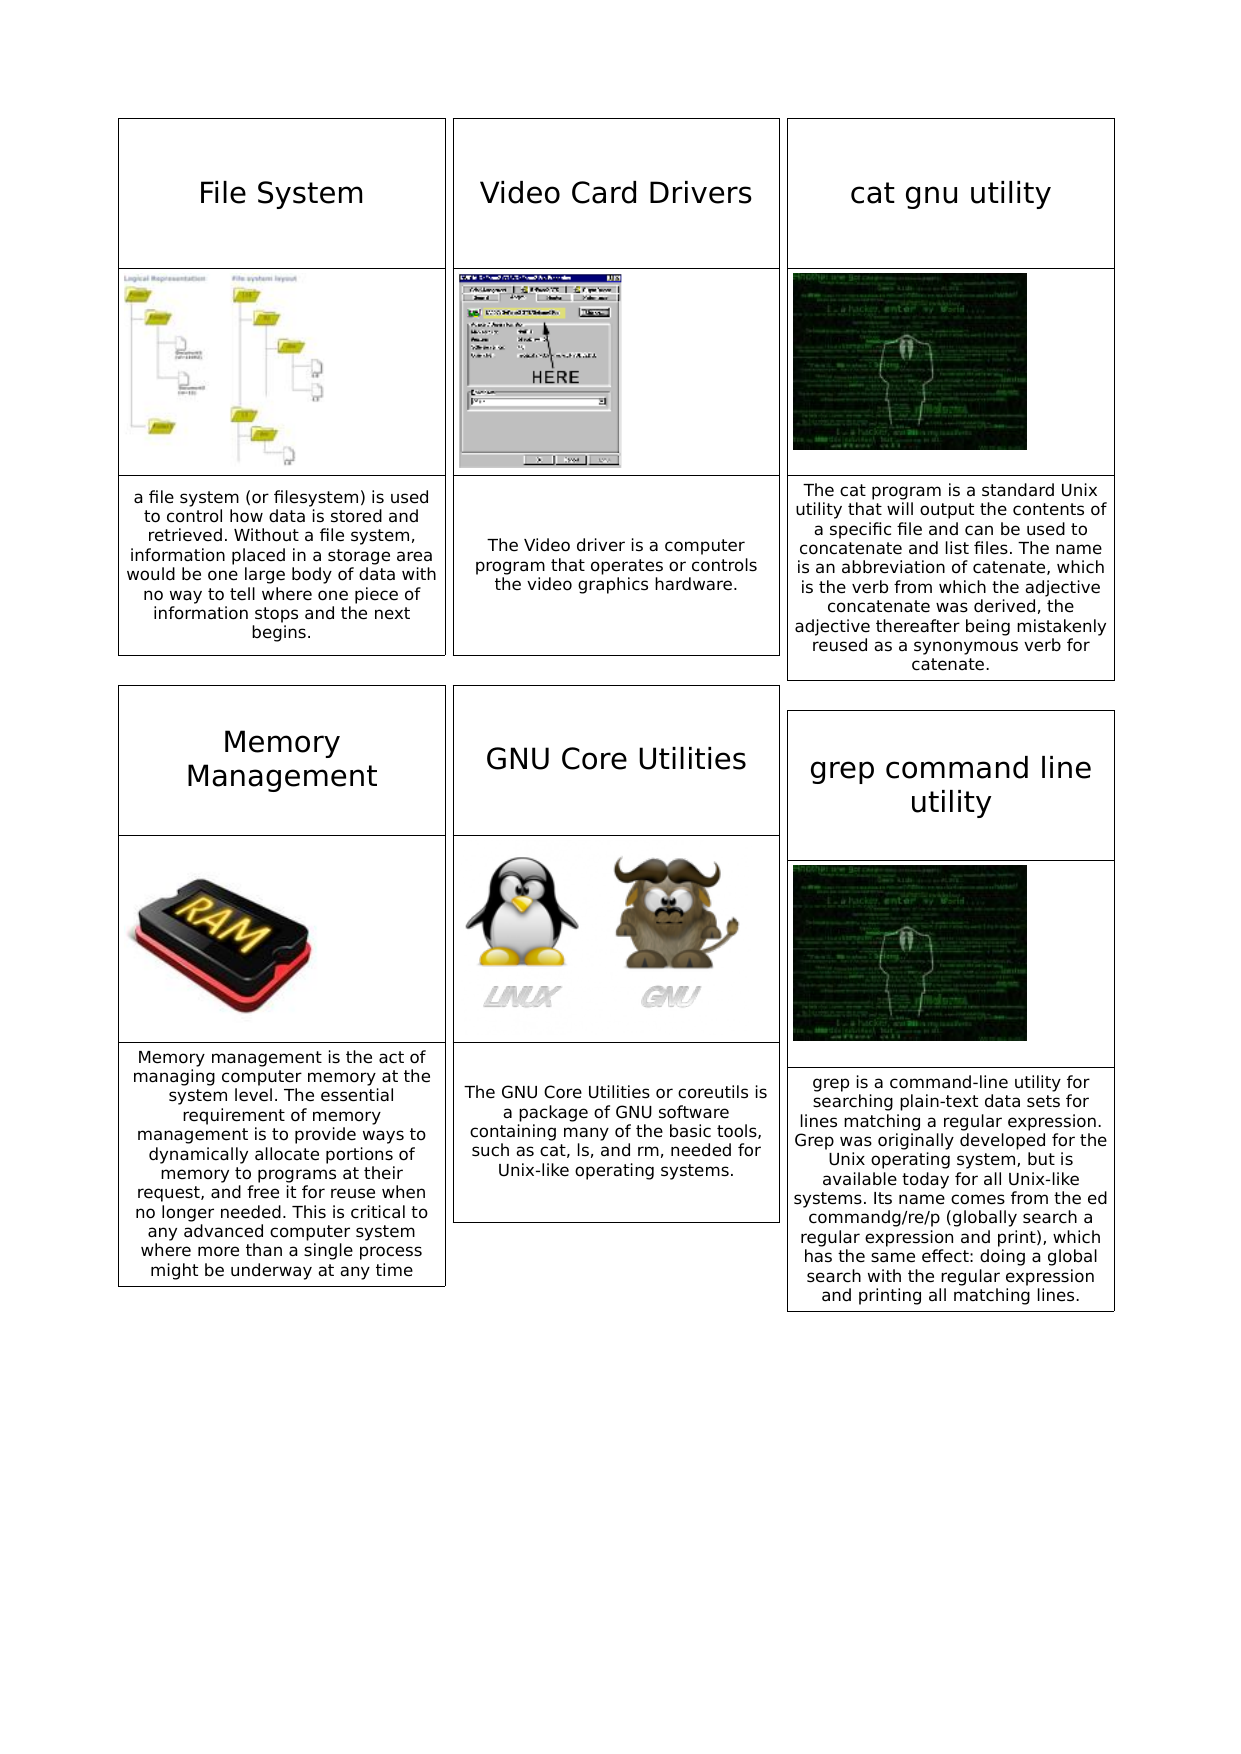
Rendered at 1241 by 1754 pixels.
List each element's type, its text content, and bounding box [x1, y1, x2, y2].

table_cell [788, 269, 1114, 475]
table_cell The Video driver is a computer program that operates or controls the video graphics hardware. [454, 476, 779, 655]
table_cell [788, 861, 1114, 1067]
table_header GNU Core Utilities [454, 686, 779, 835]
picture [123, 273, 325, 468]
table_cell [119, 269, 445, 475]
table_header cat gnu utility [788, 119, 1114, 268]
picture [123, 840, 318, 1035]
table_cell [119, 836, 445, 1042]
table_cell a file system (or filesystem) is used to control how data is stored and retrieved. Without a file system, information placed in a storage area would be one large body of data with no way to tell where one piece of information stops and the next begins. [119, 476, 445, 655]
table_cell The cat program is a standard Unix utility that will output the contents of a specific file and can be used to concatenate and list files. The name is an abbreviation of catenate, which is the verb from which the adjective concatenate was derived, the adjective thereafter being mistakenly reused as a synonymous verb for catenate. [788, 476, 1114, 680]
table_header grep command line utility [788, 711, 1114, 860]
picture [793, 273, 1027, 450]
table_cell The GNU Core Utilities or coreutils is a package of GNU software containing many of the basic tools, such as cat, ls, and rm, needed for Unix-like operating systems. [454, 1043, 779, 1222]
table_cell [454, 269, 779, 475]
table_header Video Card Drivers [454, 119, 779, 268]
table_cell Memory management is the act of managing computer memory at the system level. The essential requirement of memory management is to provide ways to dynamically allocate portions of memory to programs at their request, and free it for reuse when no longer needed. This is critical to any advanced computer system where more than a single process might be underway at any time [119, 1043, 445, 1286]
picture [793, 865, 1027, 1041]
table_header File System [119, 119, 445, 268]
picture [458, 273, 622, 468]
table_cell grep is a command-line utility for searching plain-text data sets for lines matching a regular expression. Grep was originally developed for the Unix operating system, but is available today for all Unix-like systems. Its name comes from the ed commandg/re/p (globally search a regular expression and print), which has the same effect: doing a global search with the regular expression and printing all matching lines. [788, 1068, 1114, 1311]
picture [458, 840, 753, 1035]
table_cell [454, 836, 779, 1042]
table_header Memory Management [119, 686, 445, 835]
